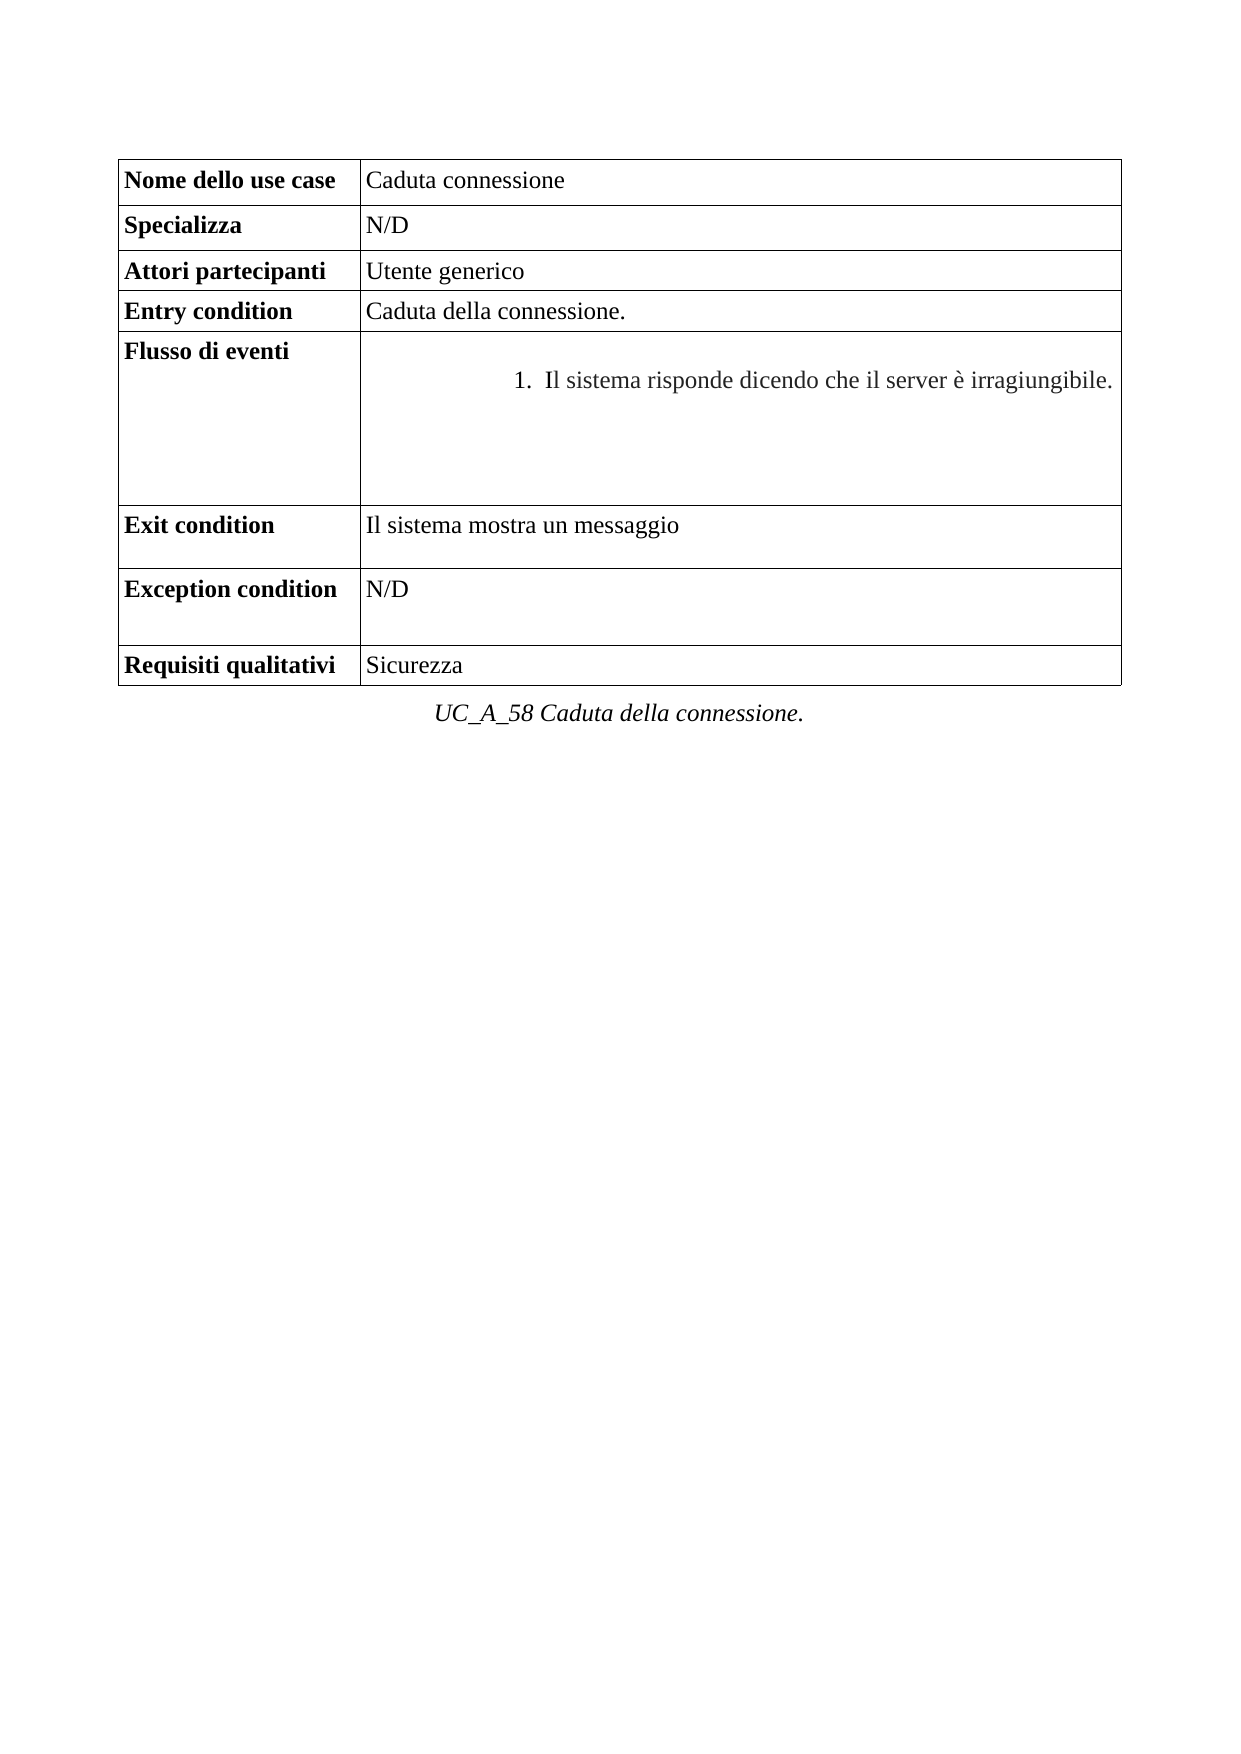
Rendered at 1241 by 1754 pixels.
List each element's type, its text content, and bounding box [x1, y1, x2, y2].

table_cell Caduta della connessione. [361, 291, 1121, 331]
table_header Caduta connessione [361, 160, 1121, 205]
table_cell Specializza [119, 206, 360, 250]
table_cell Attori partecipanti [119, 251, 360, 290]
text UC_A_58 Caduta della connessione. [118, 698, 1122, 726]
table_cell Utente generico [361, 251, 1121, 290]
table_cell N/D [361, 206, 1121, 250]
table_cell Il sistema risponde dicendo che il server è irragiungibile. [361, 332, 1121, 505]
table_cell Exit condition [119, 506, 360, 568]
table_cell Exception condition [119, 569, 360, 645]
table_cell Entry condition [119, 291, 360, 331]
table_cell Requisiti qualitativi [119, 646, 360, 685]
table_cell Il sistema mostra un messaggio [361, 506, 1121, 568]
table_header Nome dello use case [119, 160, 360, 205]
table_cell Sicurezza [361, 646, 1121, 685]
table_cell Flusso di eventi [119, 332, 360, 505]
table_cell N/D [361, 569, 1121, 645]
